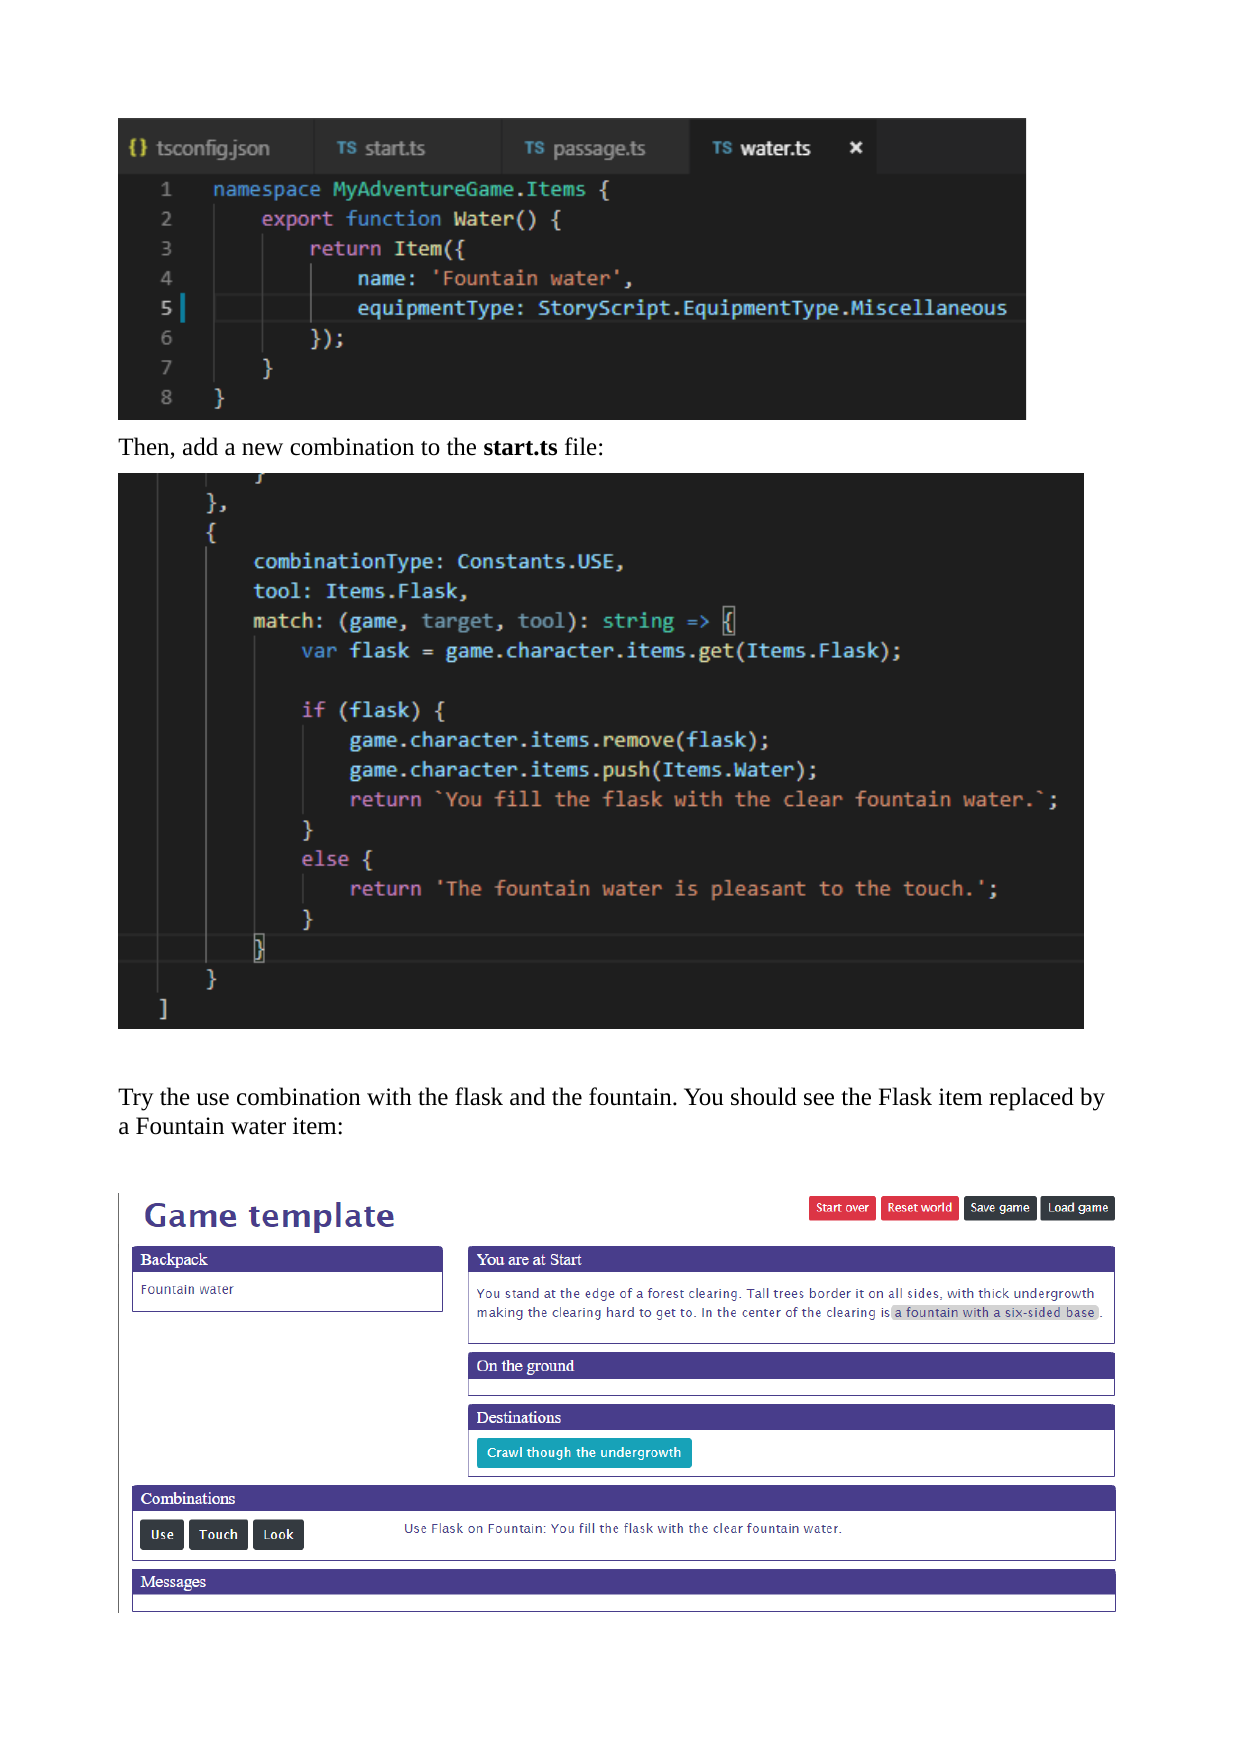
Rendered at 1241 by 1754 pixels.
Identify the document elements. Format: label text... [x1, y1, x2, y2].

text Then, add a new combination to the start.ts file: [118, 432, 1122, 461]
text Try the use combination with the flask and the fountain. You should see the Flask item replaced by a Fountain water item: [118, 1082, 1122, 1139]
